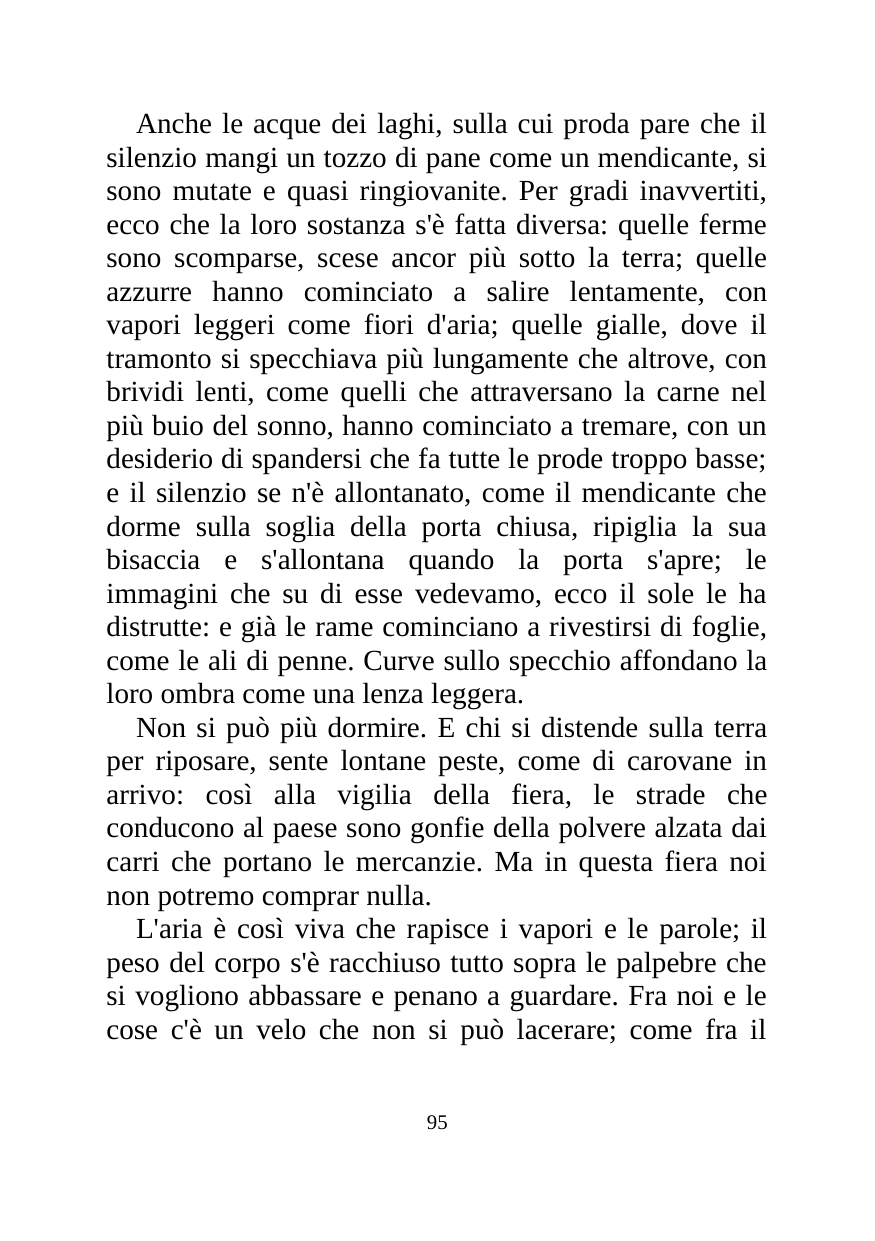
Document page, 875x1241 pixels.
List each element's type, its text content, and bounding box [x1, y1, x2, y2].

text Non si può più dormire. E chi si distende sulla terra per riposare, sente lontane peste, come di carovane in arrivo: così alla vigilia della fiera, le strade che conducono al paese sono gonfie della polvere alzata dai carri che portano le mercanzie. Ma in questa fiera noi non potremo comprar nulla. [106, 710, 768, 911]
text L'aria è così viva che rapisce i vapori e le parole; il peso del corpo s'è racchiuso tutto sopra le palpebre che si vogliono abbassare e penano a guardare. Fra noi e le cose c'è un velo che non si può lacerare; come fra il [106, 911, 768, 1045]
text Anche le acque dei laghi, sulla cui proda pare che il silenzio mangi un tozzo di pane come un mendicante, si sono mutate e quasi ringiovanite. Per gradi inavvertiti, ecco che la loro sostanza s'è fatta diversa: quelle ferme sono scomparse, scese ancor più sotto la terra; quelle azzurre hanno cominciato a salire lentamente, con vapori leggeri come fiori d'aria; quelle gialle, dove il tramonto si specchiava più lungamente che altrove, con brividi lenti, come quelli che attraversano la carne nel più buio del sonno, hanno cominciato a tremare, con un desiderio di spandersi che fa tutte le prode troppo basse; e il silenzio se n'è allontanato, come il mendicante che dorme sulla soglia della porta chiusa, ripiglia la sua bisaccia e s'allontana quando la porta s'apre; le immagini che su di esse vedevamo, ecco il sole le ha distrutte: e già le rame cominciano a rivestirsi di foglie, come le ali di penne. Curve sullo specchio affondano la loro ombra come una lenza leggera. [106, 106, 768, 710]
